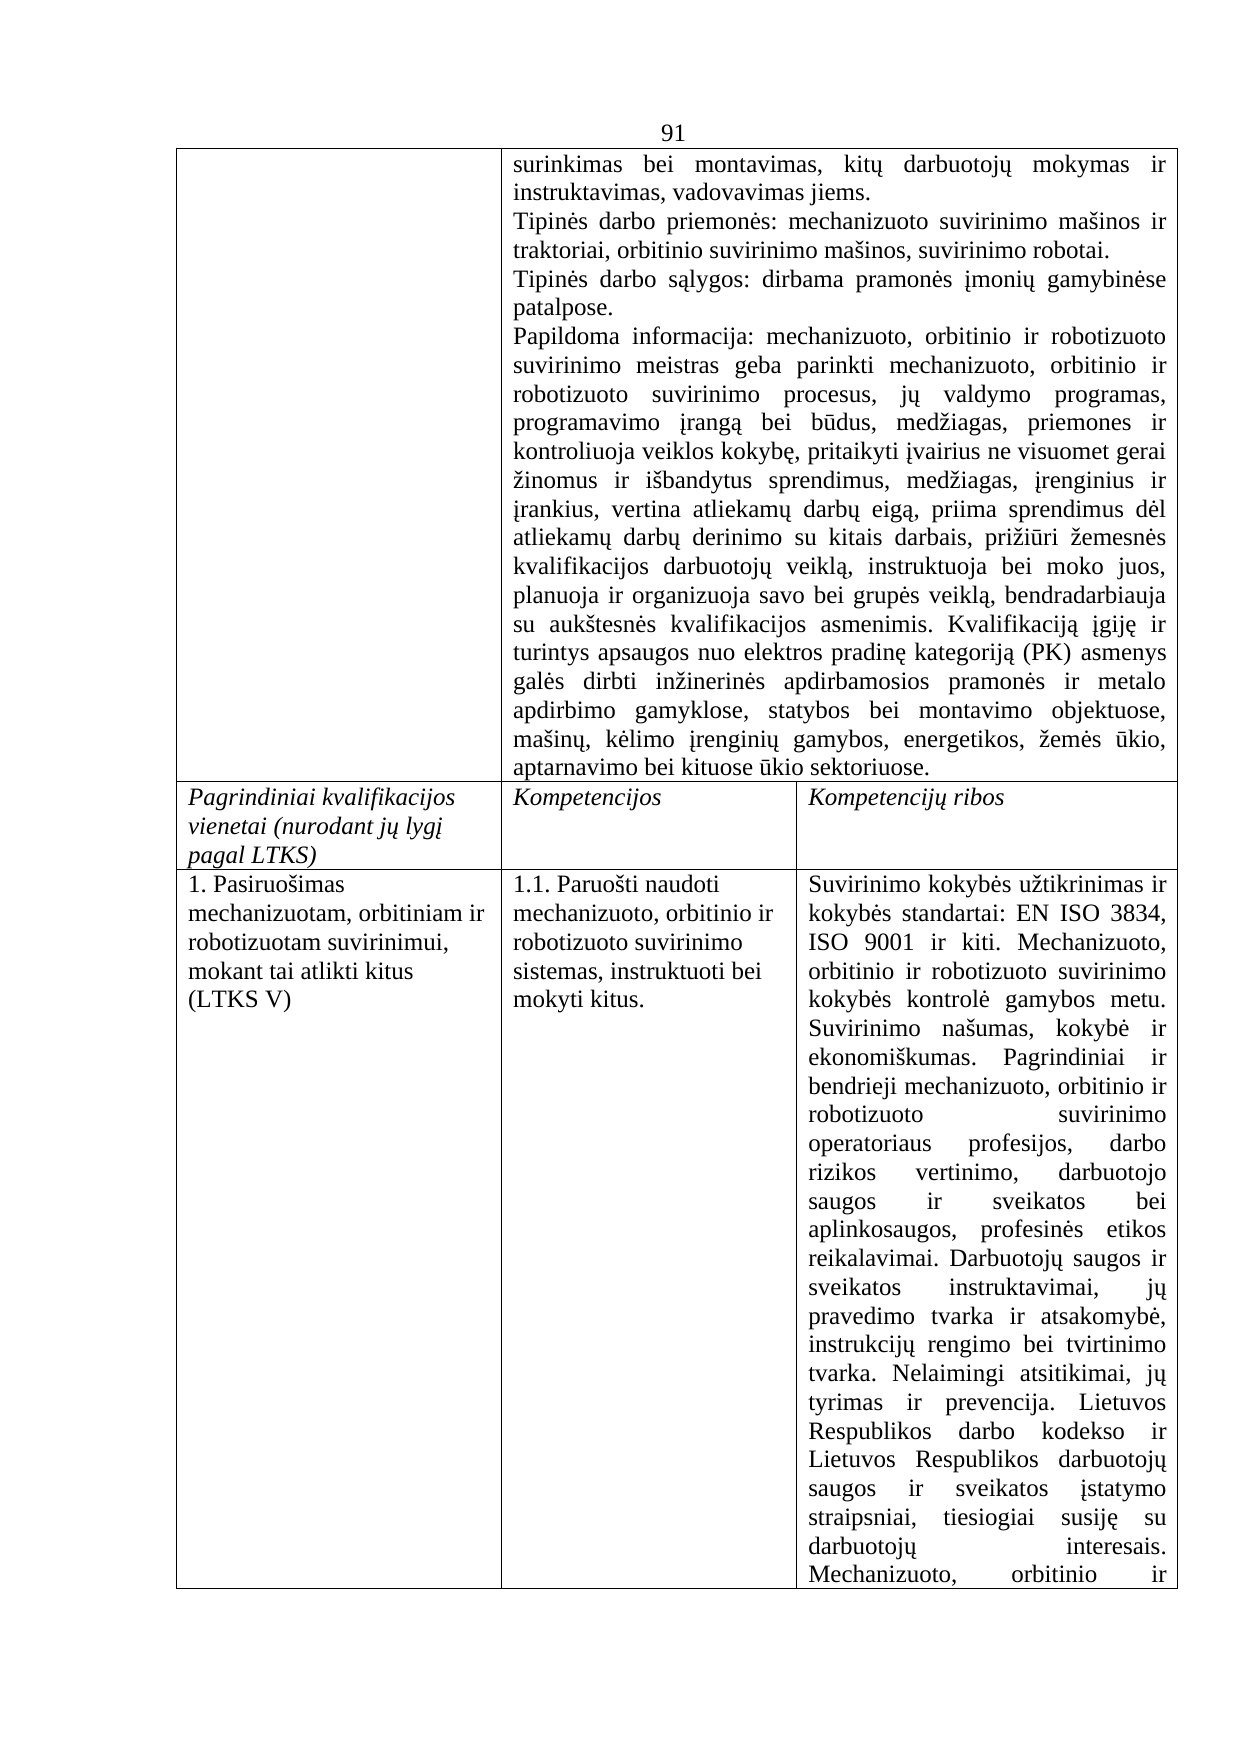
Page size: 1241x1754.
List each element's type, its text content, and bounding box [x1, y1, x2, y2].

table_cell Pagrindiniai kvalifikacijos vienetai (nurodant jų lygį pagal LTKS) [177, 782, 501, 868]
table_header [177, 149, 501, 781]
table_cell Kompetencijos [502, 782, 796, 868]
table_cell Suvirinimo kokybės užtikrinimas ir kokybės standartai: EN ISO 3834, ISO 9001 ir kiti. Mechanizuoto, orbitinio ir robotizuoto suvirinimo kokybės kontrolė gamybos metu. Suvirinimo našumas, kokybė ir ekonomiškumas. Pagrindiniai ir bendrieji mechanizuoto, orbitinio ir robotizuoto suvirinimo operatoriaus profesijos, darbo rizikos vertinimo, darbuotojo saugos ir sveikatos bei aplinkosaugos, profesinės etikos reikalavimai. Darbuotojų saugos ir sveikatos instruktavimai, jų pravedimo tvarka ir atsakomybė, instrukcijų rengimo bei tvirtinimo tvarka. Nelaimingi atsitikimai, jų tyrimas ir prevencija. Lietuvos Respublikos darbo kodekso ir Lietuvos Respublikos darbuotojų saugos ir sveikatos įstatymo straipsniai, tiesiogiai susiję su darbuotojų interesais. Mechanizuoto, orbitinio ir [797, 870, 1177, 1588]
table_cell 1.1. Paruošti naudoti mechanizuoto, orbitinio ir robotizuoto suvirinimo sistemas, instruktuoti bei mokyti kitus. [502, 870, 796, 1588]
table_cell 1. Pasiruošimas mechanizuotam, orbitiniam ir robotizuotam suvirinimui, mokant tai atlikti kitus (LTKS V) [177, 870, 501, 1588]
table_header surinkimas bei montavimas, kitų darbuotojų mokymas ir instruktavimas, vadovavimas jiems. Tipinės darbo priemonės: mechanizuoto suvirinimo mašinos ir traktoriai, orbitinio suvirinimo mašinos, suvirinimo robotai. Tipinės darbo sąlygos: dirbama pramonės įmonių gamybinėse patalpose. Papildoma informacija: mechanizuoto, orbitinio ir robotizuoto suvirinimo meistras geba parinkti mechanizuoto, orbitinio ir robotizuoto suvirinimo procesus, jų valdymo programas, programavimo įrangą bei būdus, medžiagas, priemones ir kontroliuoja veiklos kokybę, pritaikyti įvairius ne visuomet gerai žinomus ir išbandytus sprendimus, medžiagas, įrenginius ir įrankius, vertina atliekamų darbų eigą, priima sprendimus dėl atliekamų darbų derinimo su kitais darbais, prižiūri žemesnės kvalifikacijos darbuotojų veiklą, instruktuoja bei moko juos, planuoja ir organizuoja savo bei grupės veiklą, bendradarbiauja su aukštesnės kvalifikacijos asmenimis. Kvalifikaciją įgiję ir turintys apsaugos nuo elektros pradinę kategoriją (PK) asmenys galės dirbti inžinerinės apdirbamosios pramonės ir metalo apdirbimo gamyklose, statybos bei montavimo objektuose, mašinų, kėlimo įrenginių gamybos, energetikos, žemės ūkio, aptarnavimo bei kituose ūkio sektoriuose. [502, 149, 1177, 781]
table_cell Kompetencijų ribos [797, 782, 1177, 868]
